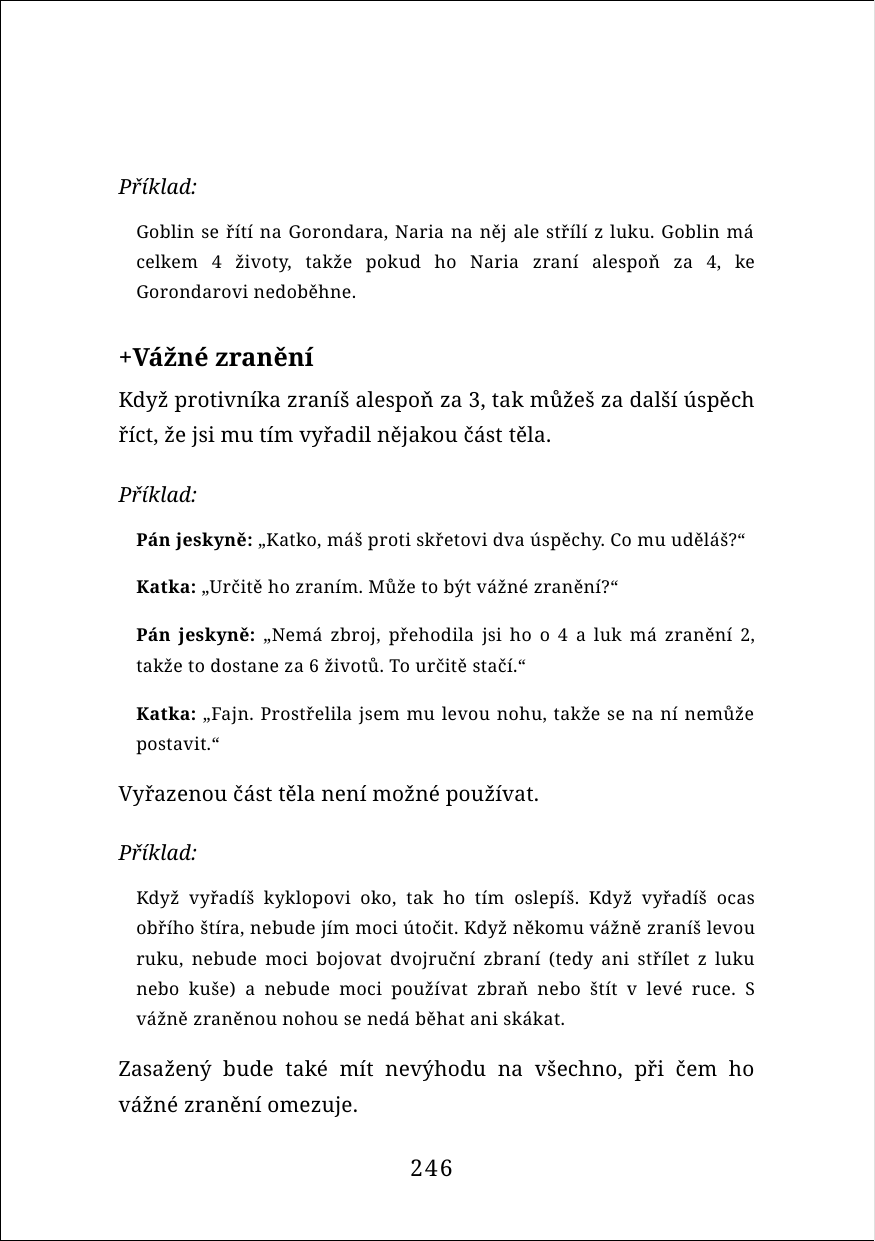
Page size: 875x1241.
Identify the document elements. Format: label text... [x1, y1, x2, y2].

text Vyřazenou část těla není možné používat. [118, 779, 756, 807]
text Když protivníka zraníš alespoň za 3, tak můžeš za další úspěch říct, že jsi mu tím vyřadil nějakou část těla. [118, 385, 756, 449]
text Příklad: [118, 480, 756, 508]
text Zasažený bude také mít nevýhodu na všechno, při čem ho vážné zranění omezuje. [118, 1054, 756, 1118]
text Když vyřadíš kyklopovi oko, tak ho tím oslepíš. Když vyřadíš ocas obřího štíra, nebude jím moci útočit. Když někomu vážně zraníš levou ruku, nebude moci bojovat dvojruční zbraní (tedy ani střílet z luku nebo kuše) a nebude moci používat zbraň nebo štít v levé ruce. S vážně zraněnou nohou se nedá běhat ani skákat. [136, 886, 756, 1031]
text Goblin se řítí na Gorondara, Naria na něj ale střílí z luku. Goblin má celkem 4 životy, takže pokud ho Naria zraní alespoň za 4, ke Gorondarovi nedoběhne. [136, 219, 756, 304]
text Pán jeskyně: „Katko, máš proti skřetovi dva úspěchy. Co mu uděláš?“ [136, 527, 756, 551]
text Příklad: [118, 838, 756, 867]
text Katka: „Určitě ho zraním. Může to být vážné zranění?“ [136, 575, 756, 599]
text Pán jeskyně: „Nemá zbroj, přehodila jsi ho o 4 a luk má zranění 2, takže to dostane za 6 životů. To určitě stačí.“ [136, 623, 756, 677]
text Příklad: [118, 172, 756, 200]
subtitle +Vážné zranění [118, 339, 756, 373]
text Katka: „Fajn. Prostřelila jsem mu levou nohu, takže se na ní nemůže postavit.“ [136, 701, 756, 755]
